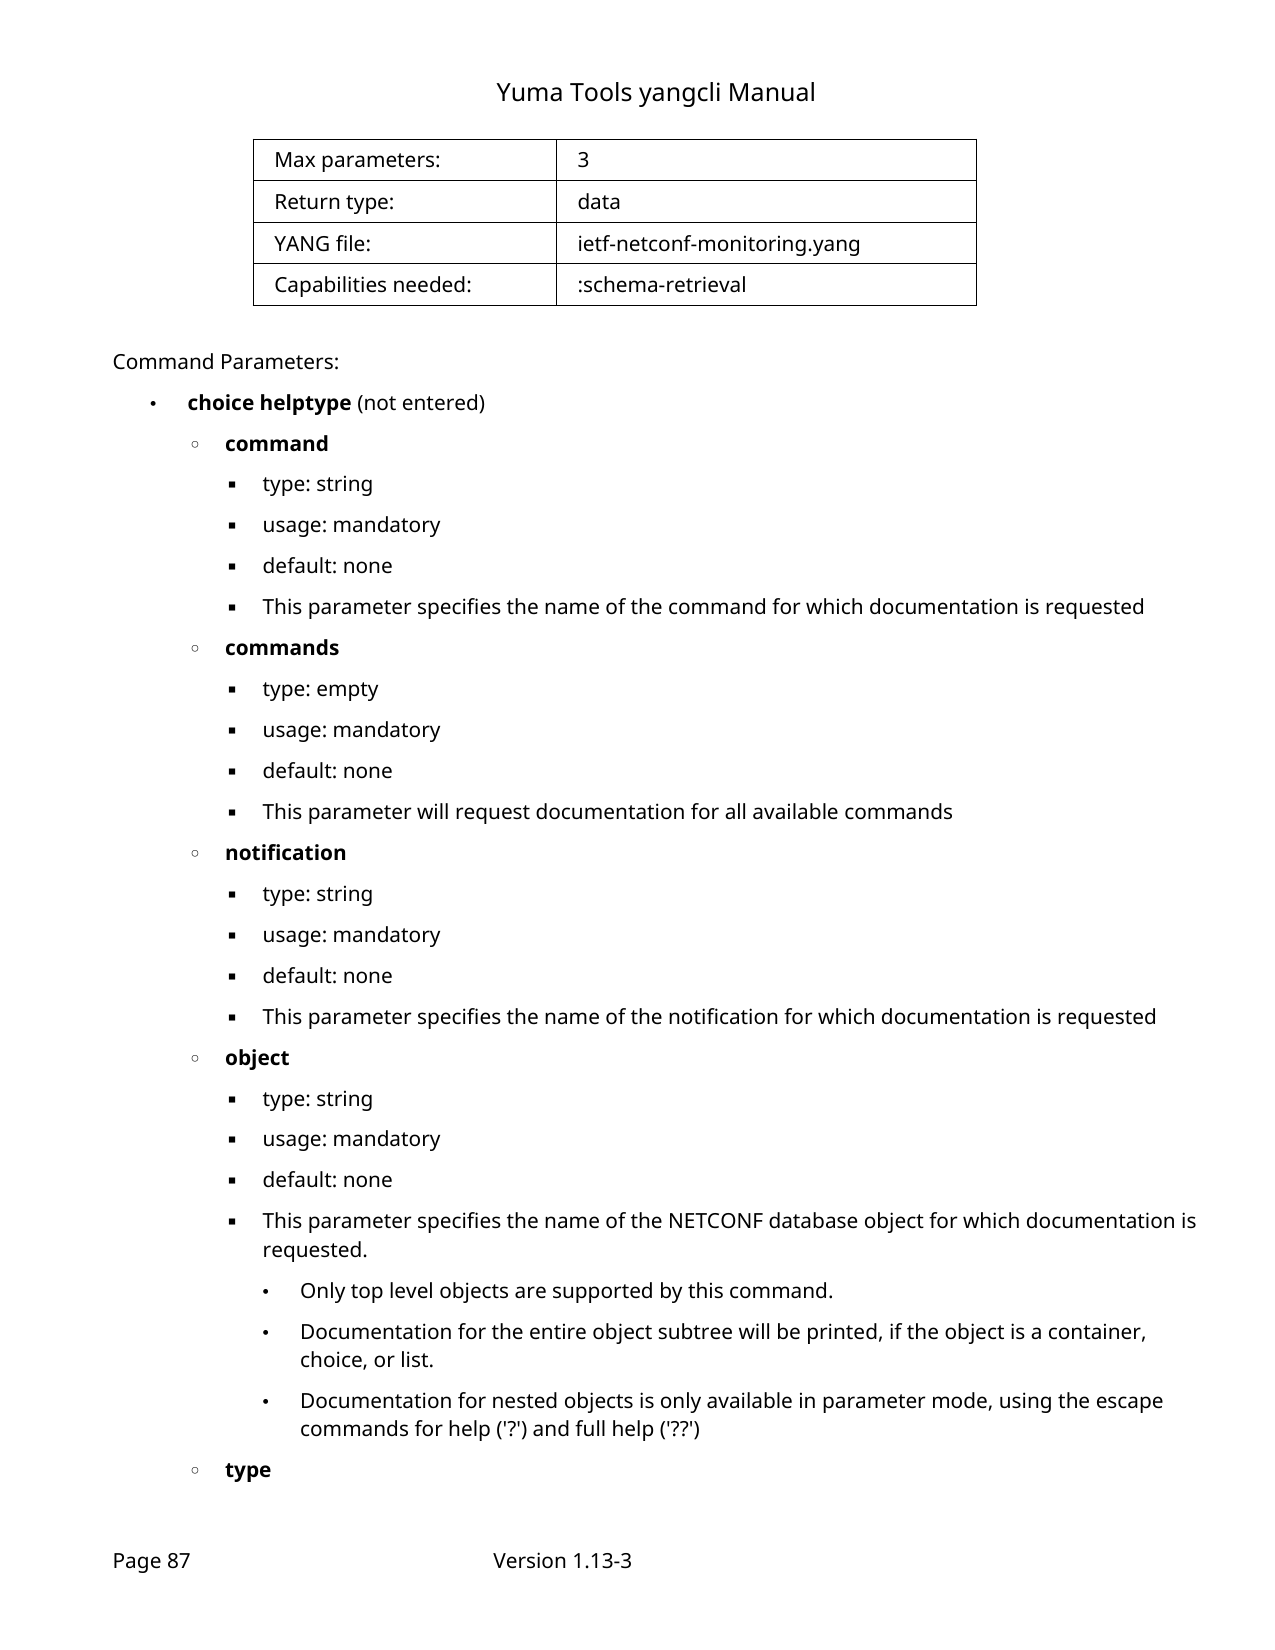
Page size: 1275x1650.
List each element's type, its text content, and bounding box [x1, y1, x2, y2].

list object [187, 1043, 1200, 1071]
table_cell YANG file: [254, 223, 556, 263]
table_cell Max parameters: [254, 140, 556, 180]
list default: none [225, 551, 1200, 580]
table_cell ietf-netconf-monitoring.yang [557, 223, 976, 263]
list Documentation for nested objects is only available in parameter mode, using the escape commands for help ('?') and full help ('??') [262, 1386, 1200, 1443]
list This parameter specifies the name of the command for which documentation is requested [225, 592, 1200, 621]
list commands [187, 633, 1200, 662]
list This parameter specifies the name of the NETCONF database object for which documentation is requested. [225, 1206, 1200, 1263]
table_cell 3 [557, 140, 976, 180]
list usage: mandatory [225, 511, 1200, 539]
list usage: mandatory [225, 715, 1200, 744]
table_cell :schema-retrieval [557, 264, 976, 305]
table_cell Capabilities needed: [254, 264, 556, 305]
list command [187, 429, 1200, 457]
list usage: mandatory [225, 920, 1200, 948]
list This parameter will request documentation for all available commands [225, 797, 1200, 826]
list This parameter specifies the name of the notification for which documentation is requested [225, 1002, 1200, 1030]
list Only top level objects are supported by this command. [262, 1276, 1200, 1304]
list default: none [225, 756, 1200, 784]
table_cell data [557, 181, 976, 222]
list usage: mandatory [225, 1124, 1200, 1153]
list type: string [225, 879, 1200, 907]
list choice helptype (not entered) [150, 388, 1200, 416]
list notification [187, 838, 1200, 866]
list default: none [225, 1166, 1200, 1194]
table_cell Return type: [254, 181, 556, 222]
list default: none [225, 961, 1200, 989]
list type: string [225, 469, 1200, 498]
text Command Parameters: [112, 347, 1200, 375]
list type: string [225, 1084, 1200, 1112]
list type: empty [225, 674, 1200, 703]
list Documentation for the entire object subtree will be printed, if the object is a container, choice, or list. [262, 1317, 1200, 1374]
list type [187, 1456, 1200, 1484]
